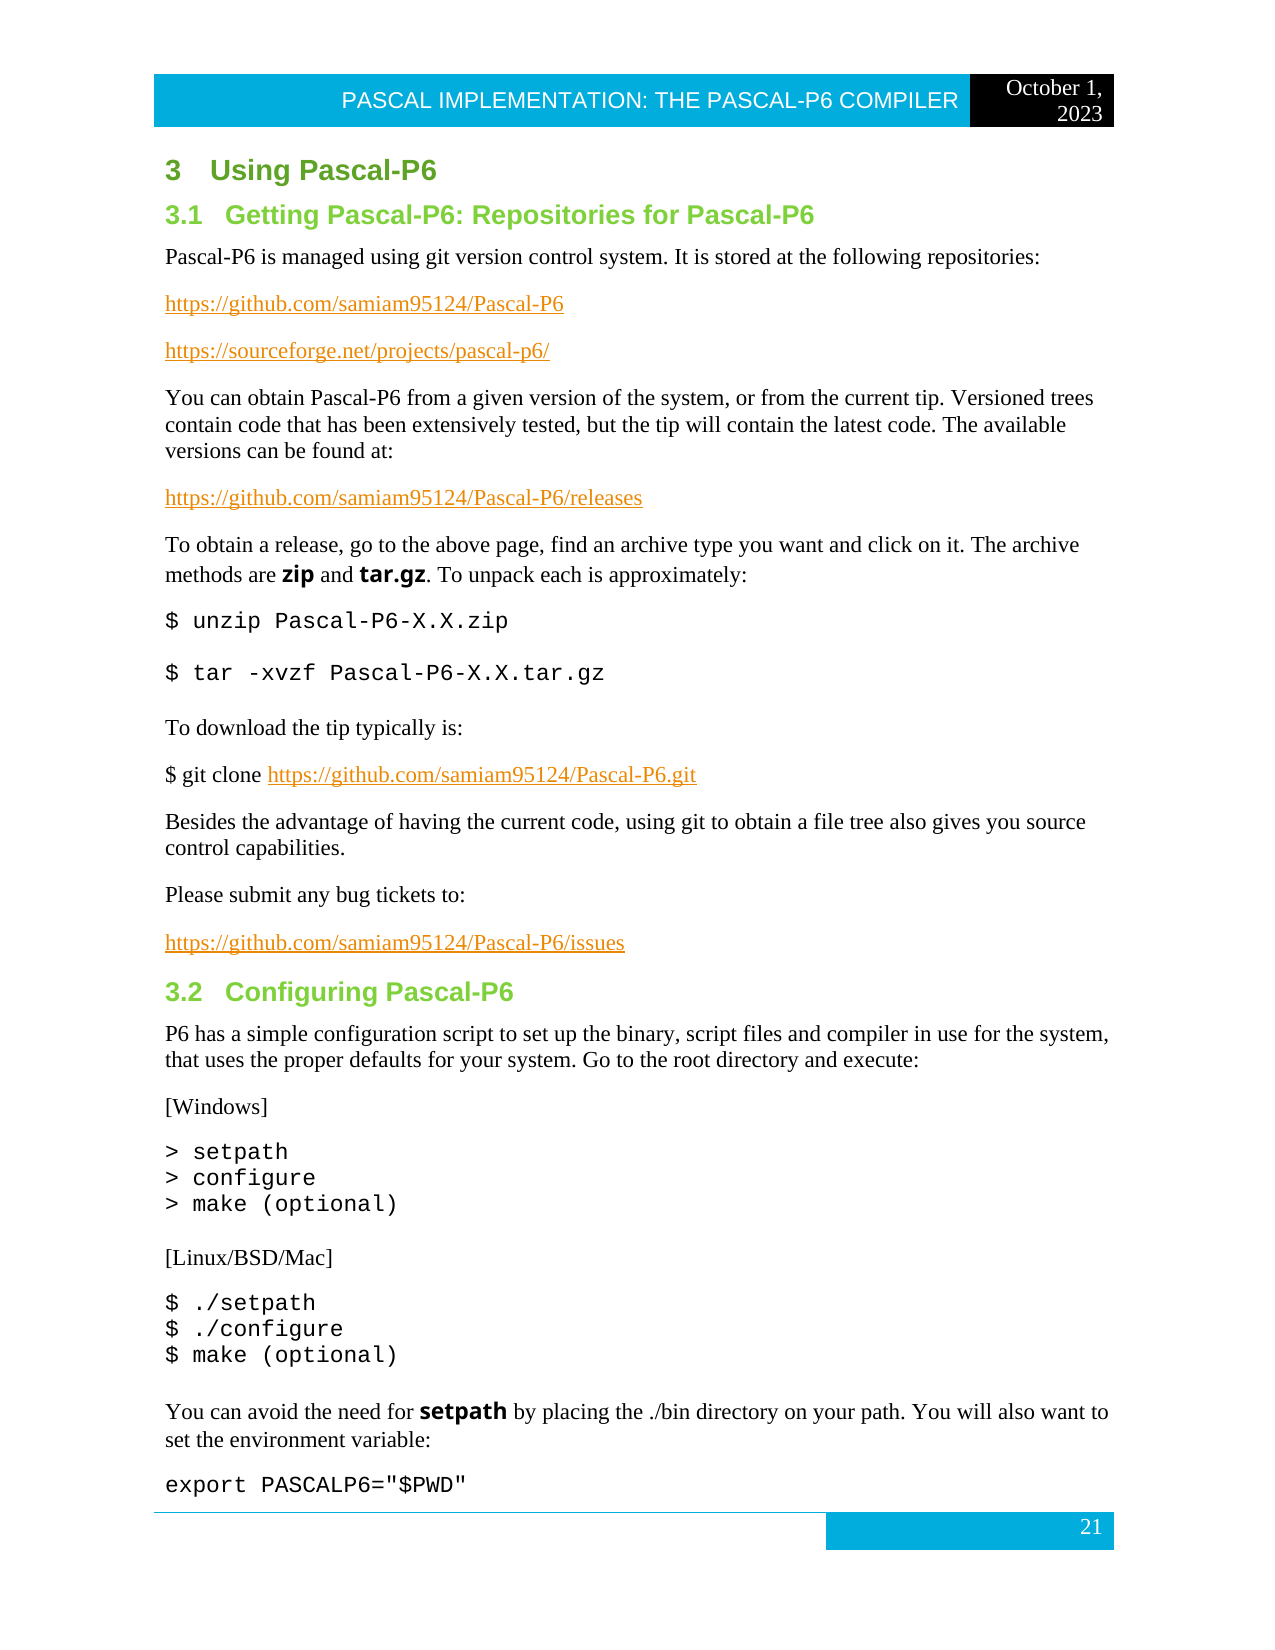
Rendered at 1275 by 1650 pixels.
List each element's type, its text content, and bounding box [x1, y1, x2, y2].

text > configure [165, 1166, 1125, 1192]
text $ ./setpath [165, 1291, 1125, 1317]
text Pascal-P6 is managed using git version control system. It is stored at the following repositories: [165, 243, 1125, 269]
text $ git clone https://github.com/samiam95124/Pascal-P6.git [165, 761, 1125, 787]
subtitle Getting Pascal-P6: Repositories for Pascal-P6 [165, 199, 1125, 230]
subtitle Configuring Pascal-P6 [165, 976, 1125, 1007]
text $ tar -xvzf Pascal-P6-X.X.tar.gz [165, 662, 1125, 688]
text > make (optional) [165, 1192, 1125, 1218]
text Please submit any bug tickets to: [165, 881, 1125, 908]
text Besides the advantage of having the current code, using git to obtain a file tree also gives you source control capabilities. [165, 808, 1125, 861]
text > setpath [165, 1140, 1125, 1166]
text You can obtain Pascal-P6 from a given version of the system, or from the current tip. Versioned trees contain code that has been extensively tested, but the tip will contain the latest code. The available versions can be found at: [165, 384, 1125, 463]
text $ unzip Pascal-P6-X.X.zip [165, 610, 1125, 636]
text $ ./configure [165, 1317, 1125, 1343]
text [Linux/BSD/Mac] [165, 1244, 1125, 1270]
text P6 has a simple configuration script to set up the binary, script files and compiler in use for the system, that uses the proper defaults for your system. Go to the root directory and execute: [165, 1019, 1125, 1072]
text To obtain a release, go to the above page, find an archive type you want and click on it. The archive methods are zip and tar.gz. To unpack each is approximately: [165, 531, 1125, 589]
text $ make (optional) [165, 1343, 1125, 1369]
text https://github.com/samiam95124/Pascal-P6 [165, 290, 1125, 316]
subtitle Using Pascal-P6 [165, 153, 1125, 186]
text [Windows] [165, 1093, 1125, 1119]
text To download the tip typically is: [165, 713, 1125, 740]
text https://github.com/samiam95124/Pascal-P6/releases [165, 484, 1125, 511]
text You can avoid the need for setpath by placing the ./bin directory on your path. You will also want to set the environment variable: [165, 1395, 1125, 1453]
text export PASCALP6="$PWD" [165, 1473, 1125, 1499]
text https://github.com/samiam95124/Pascal-P6/issues [165, 929, 1125, 955]
text https://sourceforge.net/projects/pascal-p6/ [165, 337, 1125, 363]
